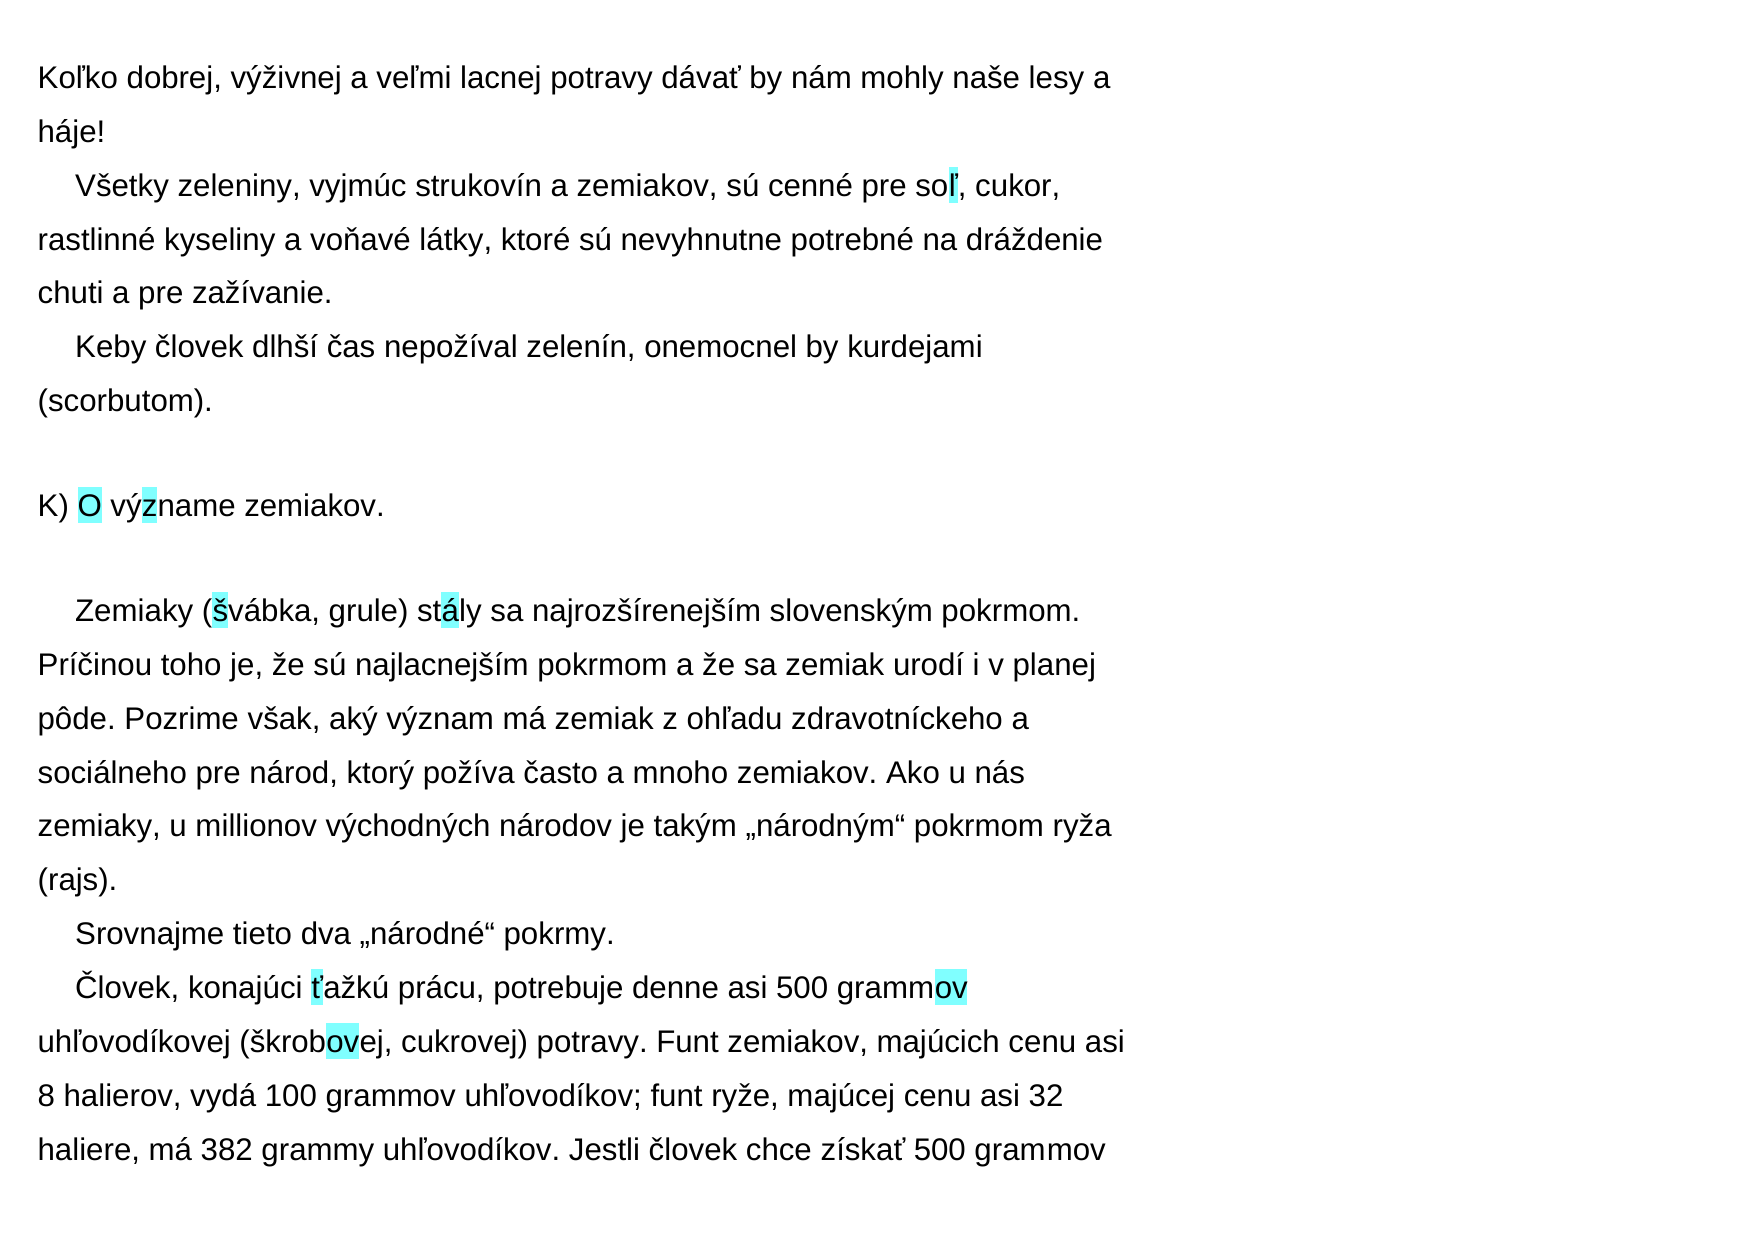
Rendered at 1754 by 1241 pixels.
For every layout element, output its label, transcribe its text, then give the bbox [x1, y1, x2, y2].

text Keby človek dlhší čas nepožíval zelenín, onemocnel by kurdejami (scorbutom). [37, 328, 1130, 418]
text Zemiaky (švábka, grule) stály sa najrozšíre­nejším slovenským pokrmom. Príčinou toho je, že sú najlacnejším pokrmom a že sa zemiak urodí i v planej pôde. Pozrime však, aký význam má zemiak z ohľadu zdravotníckeho a sociálneho pre národ, ktorý požíva často a mnoho zemiakov. Ako u nás zemiaky, u millionov východných národov je takým „národným“ pokrmom ryža (rajs). [37, 592, 1130, 897]
text K) O význame zemiakov. [37, 487, 1130, 523]
text Všetky zeleniny, vyjmúc strukovín a zemia­kov, sú cenné pre soľ, cukor, rastlinné kyseliny a voňavé látky, ktoré sú nevyhnutne potrebné na dráždenie chuti a pre zažívanie. [37, 167, 1130, 311]
text Človek, konajúci ťažkú prácu, potrebuje denne asi 500 grammov uhľovodíkovej (škrobovej, cukro­vej) potravy. Funt zemiakov, majúcich cenu asi 8 halierov, vydá 100 grammov uhľovodíkov; funt ryže, majúcej cenu asi 32 haliere, má 382 grammy uhľovodíkov. Jestli človek chce získať 500 gram­mov [37, 969, 1130, 1167]
text Srovnajme tieto dva „národné“ pokrmy. [37, 915, 1130, 951]
text Koľko dobrej, výživnej a veľmi lacnej potravy dávať by nám mohly naše lesy a háje! [37, 59, 1130, 149]
